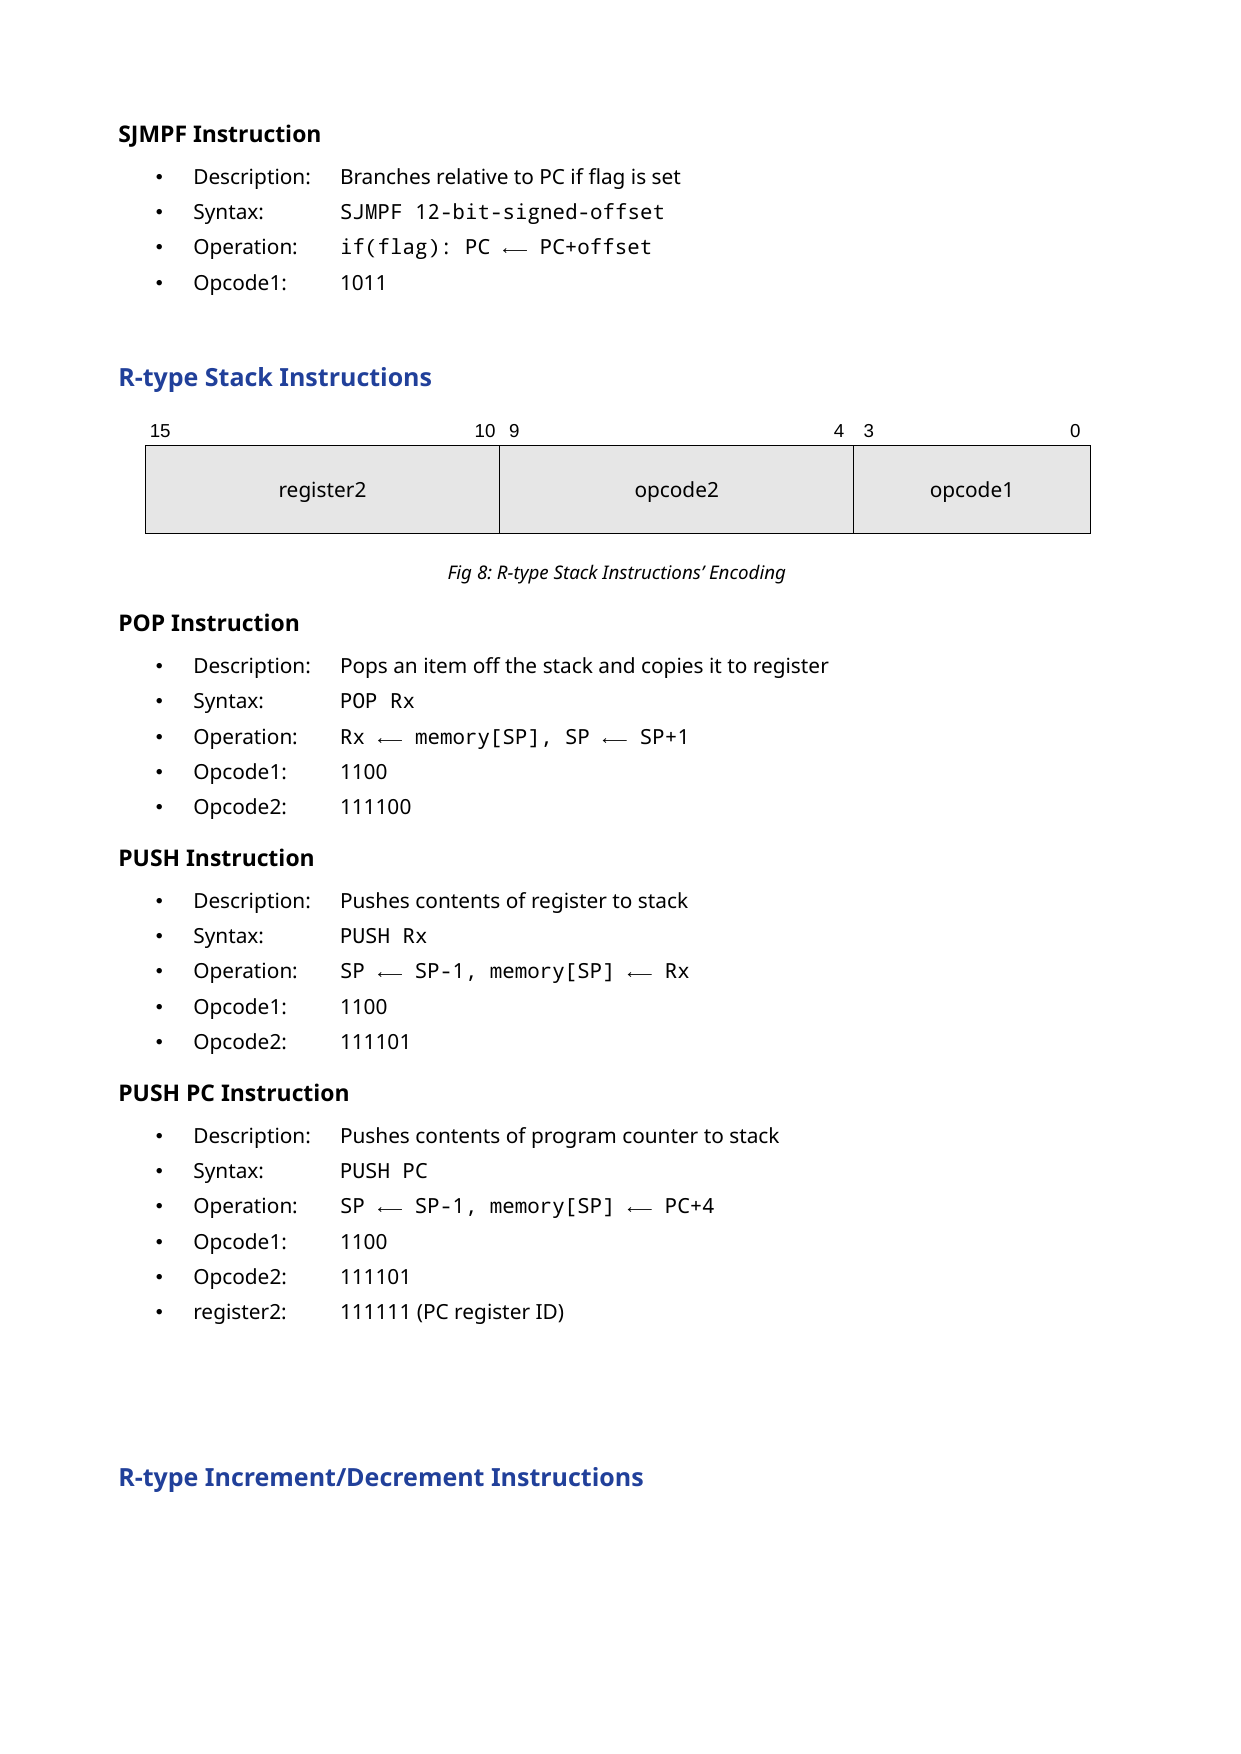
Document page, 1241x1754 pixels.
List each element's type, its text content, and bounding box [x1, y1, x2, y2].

list Opcode2: 111101 [156, 1027, 1122, 1056]
text Fig 8: R-type Stack Instructions’ Encoding [145, 534, 1090, 585]
list Opcode1: 1100 [156, 992, 1122, 1020]
list Operation: SP ⟵ SP-1, memory[SP] ⟵ Rx [156, 957, 1122, 985]
subtitle PUSH PC Instruction [118, 1077, 1122, 1108]
list Syntax: PUSH PC [156, 1156, 1122, 1185]
subtitle SJMPF Instruction [118, 118, 1122, 149]
list Description: Branches relative to PC if flag is set [156, 162, 1122, 190]
list Operation: if(flag): PC ⟵ PC+offset [156, 232, 1122, 261]
list Syntax: PUSH Rx [156, 921, 1122, 950]
list Syntax: POP Rx [156, 686, 1122, 715]
subtitle R-type Increment/Decrement Instructions [118, 1459, 1122, 1494]
list Operation: SP ⟵ SP-1, memory[SP] ⟵ PC+4 [156, 1192, 1122, 1220]
list Syntax: SJMPF 12-bit-signed-offset [156, 197, 1122, 226]
subtitle PUSH Instruction [118, 842, 1122, 873]
list Operation: Rx ⟵ memory[SP], SP ⟵ SP+1 [156, 722, 1122, 750]
list Opcode1: 1011 [156, 268, 1122, 296]
list Description: Pushes contents of register to stack [156, 886, 1122, 914]
text [145, 435, 1090, 445]
list Opcode2: 111100 [156, 792, 1122, 821]
list Opcode2: 111101 [156, 1262, 1122, 1291]
list Description: Pops an item off the stack and copies it to register [156, 651, 1122, 679]
list Description: Pushes contents of program counter to stack [156, 1121, 1122, 1149]
subtitle POP Instruction [118, 399, 1122, 639]
list register2: 111111 (PC register ID) [156, 1297, 1122, 1326]
list Opcode1: 1100 [156, 1227, 1122, 1255]
subtitle R-type Stack Instructions [118, 359, 1122, 393]
list Opcode1: 1100 [156, 757, 1122, 786]
